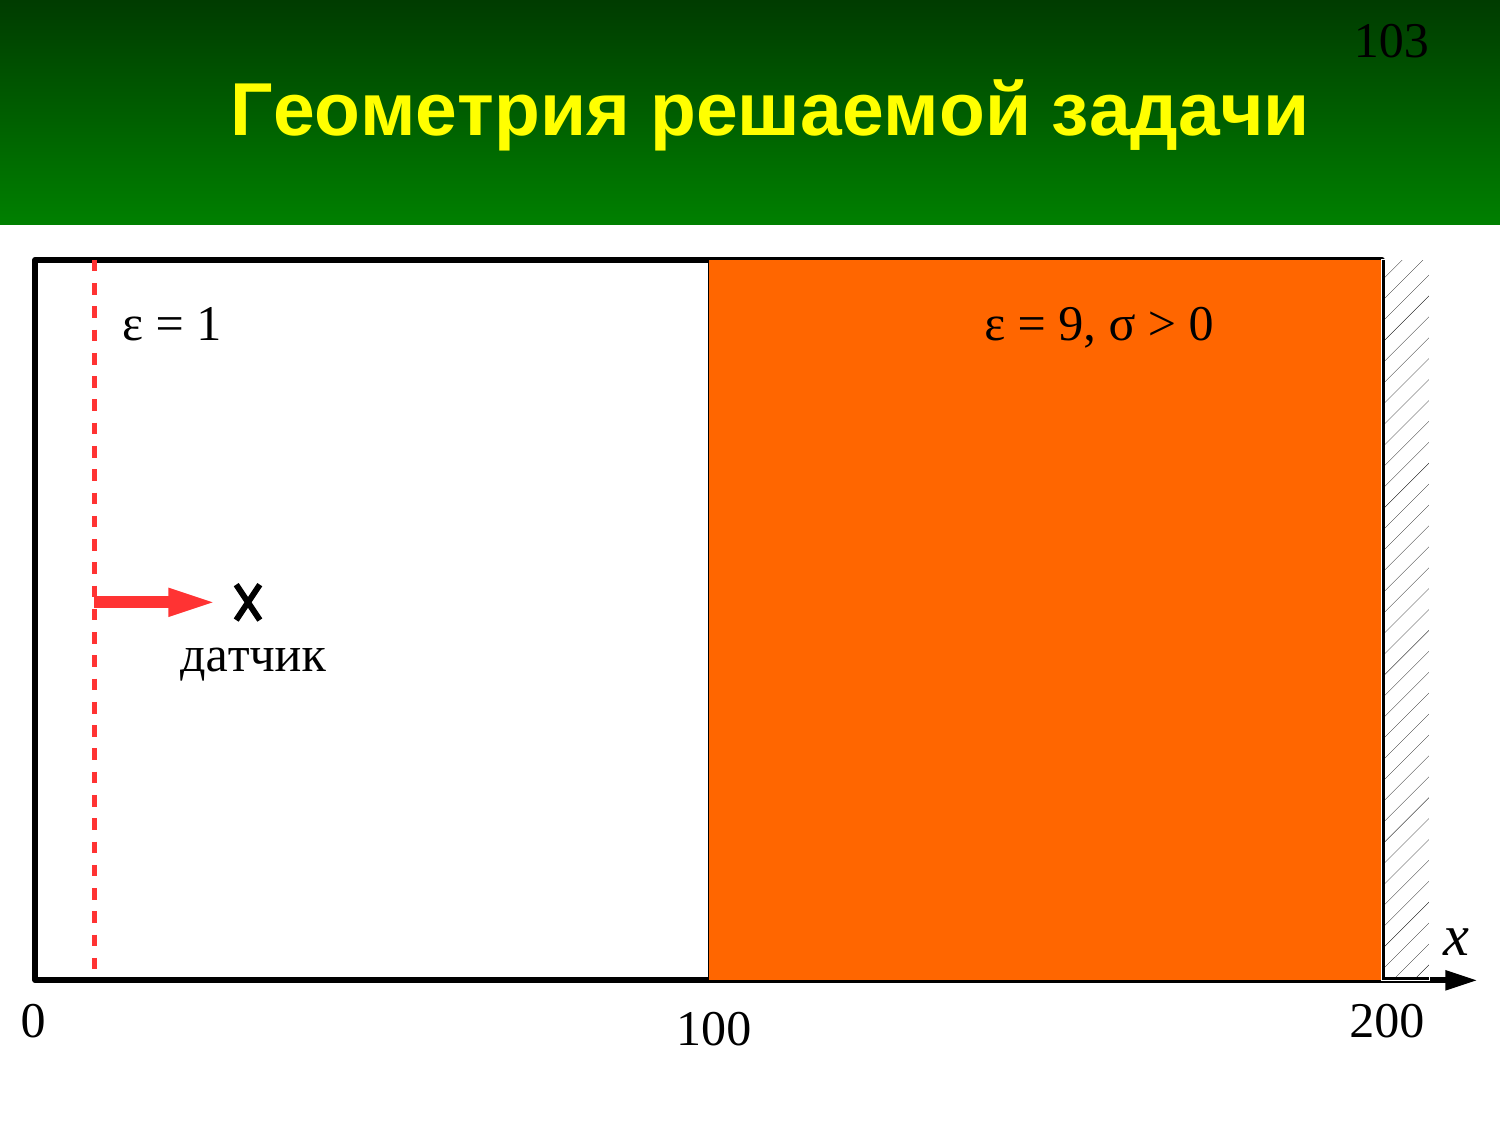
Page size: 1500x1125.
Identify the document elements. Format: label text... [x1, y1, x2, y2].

text_box 0 [5, 980, 61, 1056]
text_box [35, 259, 1430, 981]
text_box 100 [661, 988, 767, 1063]
text_box ε = 1 [107, 283, 237, 359]
title Геометрия решаемой задачи [100, 7, 1441, 204]
text_box 200 [1334, 980, 1440, 1056]
text_box датчик [165, 614, 340, 689]
text_box x [1430, 889, 1485, 975]
text_box ε = 9, σ > 0 [969, 283, 1229, 359]
